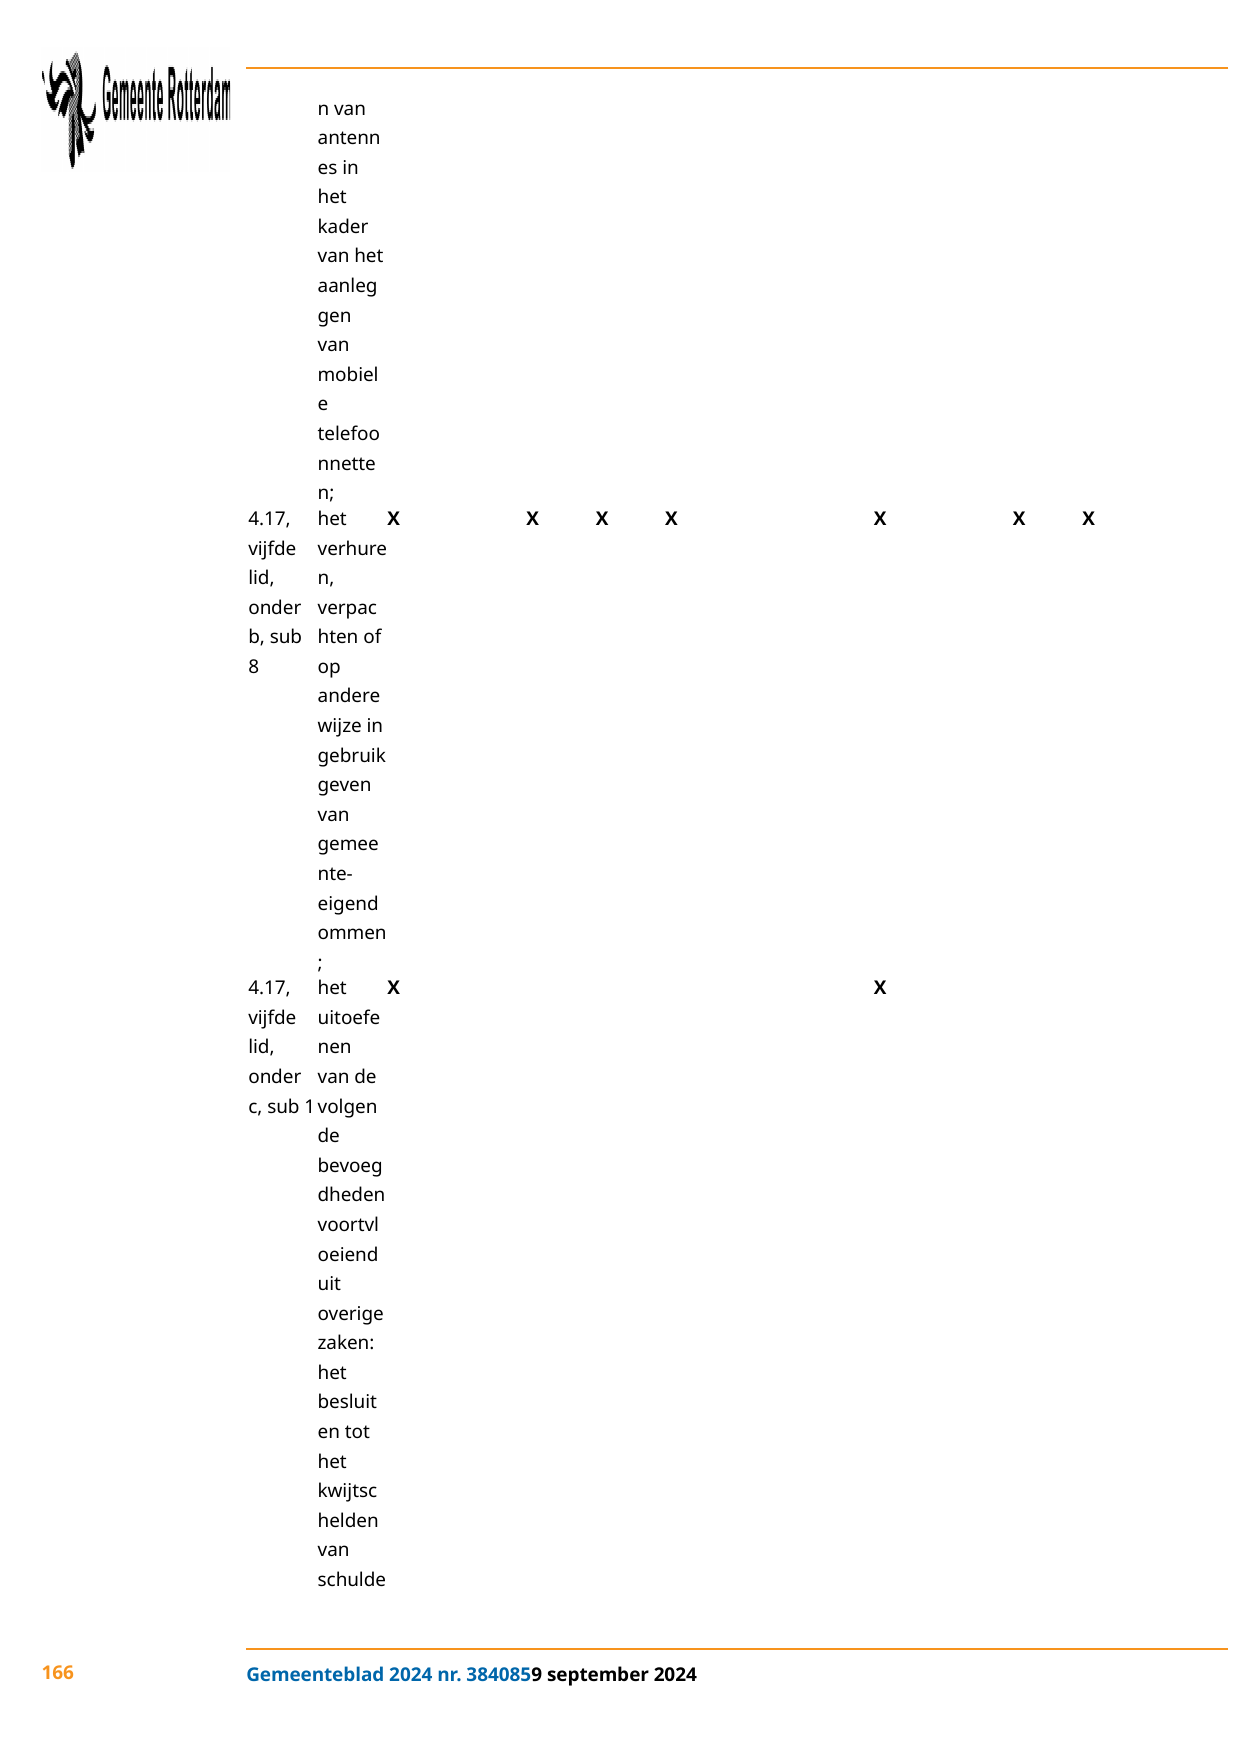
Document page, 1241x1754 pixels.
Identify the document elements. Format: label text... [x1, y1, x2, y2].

table_cell n van antennes in het kader van het aanleggen van mobiele telefoonnetten; [318, 95, 387, 505]
picture [41, 47, 231, 172]
table_cell [735, 505, 873, 974]
table_cell X [874, 975, 1013, 1592]
table_cell [735, 975, 873, 1592]
table_cell X [596, 505, 665, 974]
table_cell het uitoefenen van de volgende bevoegdheden voortvloeiend uit overige zaken: het besluiten tot het kwijtschelden van schulde [318, 975, 387, 1592]
table_cell [387, 95, 526, 505]
table_cell [526, 975, 596, 1592]
table_cell [596, 95, 665, 505]
table_cell [526, 95, 596, 505]
table_cell [665, 975, 734, 1592]
table_cell 4.17, vijfde lid, onder b, sub 8 [248, 505, 317, 974]
table_cell [1013, 95, 1082, 505]
table_cell [1013, 975, 1082, 1592]
table_cell [665, 95, 734, 505]
table_cell [1082, 95, 1152, 505]
table_cell X [874, 505, 1013, 974]
table_cell [735, 95, 873, 505]
table_cell het verhuren, verpachten of op andere wijze in gebruik geven van gemeente-eigendommen; [318, 505, 387, 974]
table_cell X [387, 975, 526, 1592]
table_cell [874, 95, 1013, 505]
table_cell X [526, 505, 596, 974]
table_cell X [1082, 505, 1152, 974]
table_cell X [387, 505, 526, 974]
table_cell 4.17, vijfde lid, onder c, sub 1 [248, 975, 317, 1592]
table_cell X [1013, 505, 1082, 974]
table_cell X [665, 505, 734, 974]
table_cell [1082, 975, 1152, 1592]
table_cell [596, 975, 665, 1592]
table_cell [248, 95, 317, 505]
